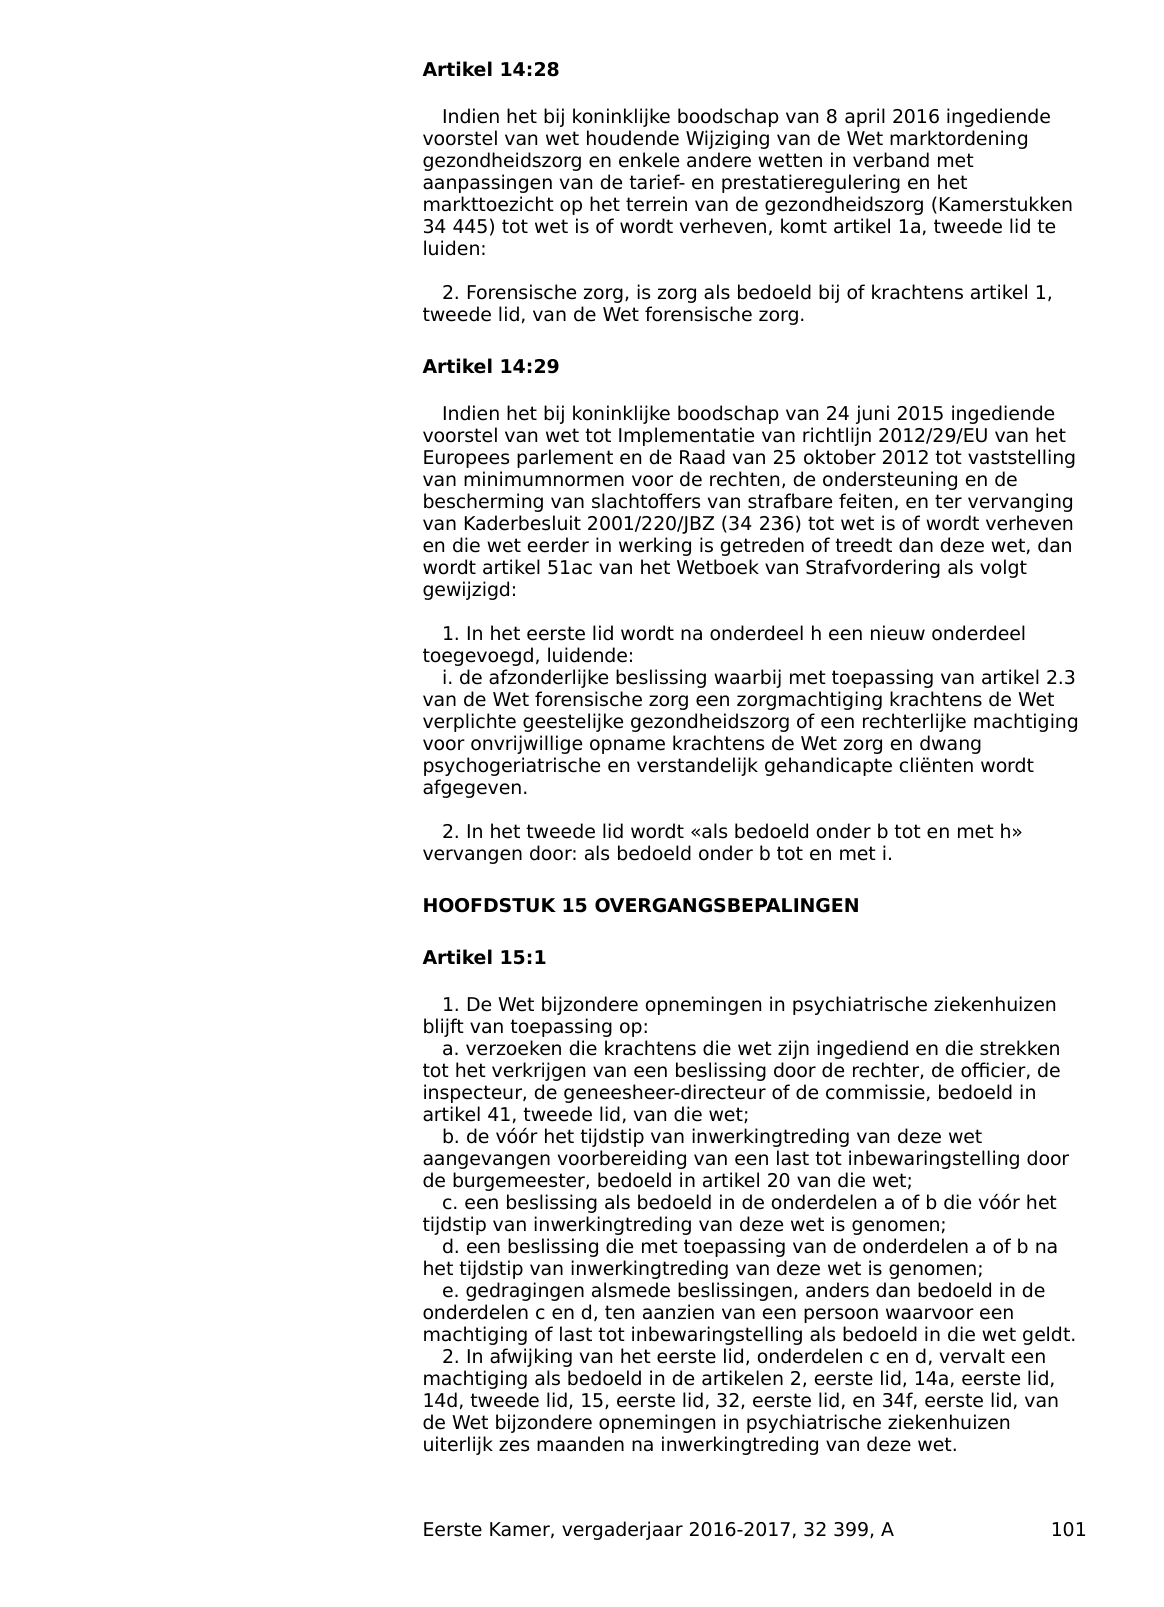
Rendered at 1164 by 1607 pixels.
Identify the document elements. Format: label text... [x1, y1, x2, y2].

text a. verzoeken die krachtens die wet zijn ingediend en die strekken tot het verkrijgen van een beslissing door de rechter, de officier, de inspecteur, de geneesheer-directeur of de commissie, bedoeld in artikel 41, tweede lid, van die wet; [422, 1038, 1087, 1126]
subtitle HOOFDSTUK 15 OVERGANGSBEPALINGEN [422, 895, 1087, 917]
text 2. Forensische zorg, is zorg als bedoeld bij of krachtens artikel 1, tweede lid, van de Wet forensische zorg. [422, 282, 1087, 326]
text c. een beslissing als bedoeld in de onderdelen a of b die vóór het tijdstip van inwerkingtreding van deze wet is genomen; [422, 1192, 1087, 1236]
text e. gedragingen alsmede beslissingen, anders dan bedoeld in de onderdelen c en d, ten aanzien van een persoon waarvoor een machtiging of last tot inbewaringstelling als bedoeld in die wet geldt. [422, 1280, 1087, 1346]
text b. de vóór het tijdstip van inwerkingtreding van deze wet aangevangen voorbereiding van een last tot inbewaringstelling door de burgemeester, bedoeld in artikel 20 van die wet; [422, 1126, 1087, 1192]
subtitle Artikel 14:28 [422, 59, 1087, 81]
text d. een beslissing die met toepassing van de onderdelen a of b na het tijdstip van inwerkingtreding van deze wet is genomen; [422, 1236, 1087, 1280]
text 2. In het tweede lid wordt «als bedoeld onder b tot en met h» vervangen door: als bedoeld onder b tot en met i. [422, 821, 1087, 865]
text 1. In het eerste lid wordt na onderdeel h een nieuw onderdeel toegevoegd, luidende: [422, 623, 1087, 667]
subtitle Artikel 14:29 [422, 356, 1087, 378]
text i. de afzonderlijke beslissing waarbij met toepassing van artikel 2.3 van de Wet forensische zorg een zorgmachtiging krachtens de Wet verplichte geestelijke gezondheidszorg of een rechterlijke machtiging voor onvrijwillige opname krachtens de Wet zorg en dwang psychogeriatrische en verstandelijk gehandicapte cliënten wordt afgegeven. [422, 667, 1087, 799]
text 1. De Wet bijzondere opnemingen in psychiatrische ziekenhuizen blijft van toepassing op: [422, 994, 1087, 1038]
subtitle Artikel 15:1 [422, 947, 1087, 969]
text Indien het bij koninklijke boodschap van 24 juni 2015 ingediende voorstel van wet tot Implementatie van richtlijn 2012/29/EU van het Europees parlement en de Raad van 25 oktober 2012 tot vaststelling van minimumnormen voor de rechten, de ondersteuning en de bescherming van slachtoffers van strafbare feiten, en ter vervanging van Kaderbesluit 2001/220/JBZ (34 236) tot wet is of wordt verheven en die wet eerder in werking is getreden of treedt dan deze wet, dan wordt artikel 51ac van het Wetboek van Strafvordering als volgt gewijzigd: [422, 403, 1087, 601]
text Indien het bij koninklijke boodschap van 8 april 2016 ingediende voorstel van wet houdende Wijziging van de Wet marktordening gezondheidszorg en enkele andere wetten in verband met aanpassingen van de tarief- en prestatieregulering en het markttoezicht op het terrein van de gezondheidszorg (Kamerstukken 34 445) tot wet is of wordt verheven, komt artikel 1a, tweede lid te luiden: [422, 106, 1087, 260]
text 2. In afwijking van het eerste lid, onderdelen c en d, vervalt een machtiging als bedoeld in de artikelen 2, eerste lid, 14a, eerste lid, 14d, tweede lid, 15, eerste lid, 32, eerste lid, en 34f, eerste lid, van de Wet bijzondere opnemingen in psychiatrische ziekenhuizen uiterlijk zes maanden na inwerkingtreding van deze wet. [422, 1346, 1087, 1456]
